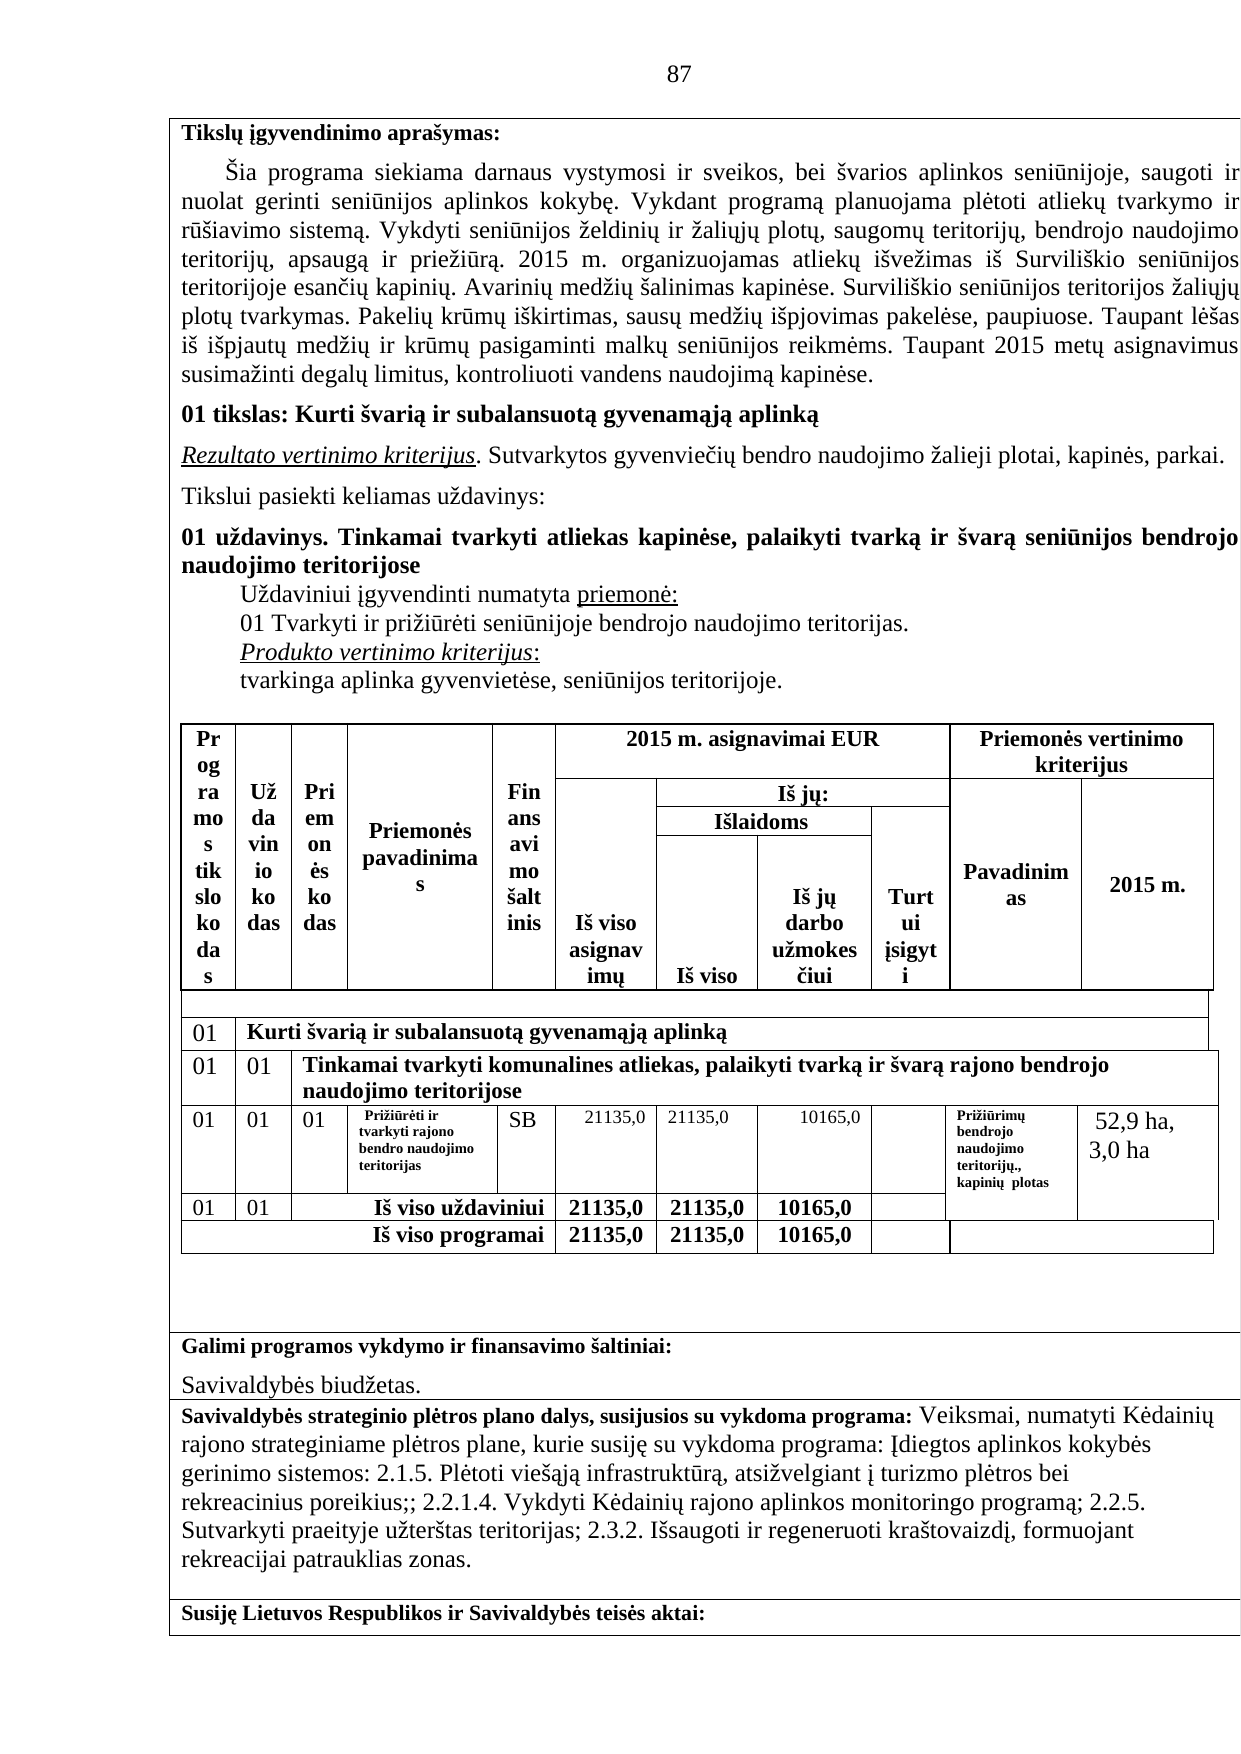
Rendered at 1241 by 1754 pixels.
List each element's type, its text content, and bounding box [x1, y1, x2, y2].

table_cell [872, 1194, 945, 1220]
table_cell Kurti švarią ir subalansuotą gyvenamąją aplinką [236, 1018, 1208, 1050]
table_header [1214, 723, 1219, 778]
table_cell [872, 1221, 949, 1253]
table_cell 01 [182, 1106, 235, 1193]
table_cell 10165,0 [758, 1106, 871, 1193]
table_cell [1209, 991, 1213, 1017]
table_header Finansavimo šaltinis [493, 725, 555, 988]
table_cell [1213, 989, 1219, 1017]
table_cell [946, 1193, 1077, 1220]
table_cell [1214, 778, 1219, 806]
table_cell 01 [236, 1106, 291, 1193]
table_cell Tikslų įgyvendinimo aprašymas: Šia programa siekiama darnaus vystymosi ir sveikos, bei švarios aplinkos seniūnijoje, saugoti ir nuolat gerinti seniūnijos aplinkos kokybę. Vykdant programą planuojama plėtoti atliekų tvarkymo ir rūšiavimo sistemą. Vykdyti seniūnijos želdinių ir žaliųjų plotų, saugomų teritorijų, bendrojo naudojimo teritorijų, apsaugą ir priežiūrą. 2015 m. organizuojamas atliekų išvežimas iš Surviliškio seniūnijos teritorijoje esančių kapinių. Avarinių medžių šalinimas kapinėse. Surviliškio seniūnijos teritorijos žaliųjų plotų tvarkymas. Pakelių krūmų iškirtimas, sausų medžių išpjovimas pakelėse, paupiuose. Taupant lėšas iš išpjautų medžių ir krūmų pasigaminti malkų seniūnijos reikmėms. Taupant 2015 metų asignavimus susimažinti degalų limitus, kontroliuoti vandens naudojimą kapinėse. 01 tikslas: Kurti švarią ir subalansuotą gyvenamąją aplinką Rezultato vertinimo kriterijus. Sutvarkytos gyvenviečių bendro naudojimo žalieji plotai, kapinės, parkai. Tikslui pasiekti keliamas uždavinys: 01 uždavinys. Tinkamai tvarkyti atliekas kapinėse, palaikyti tvarką ir švarą seniūnijos bendrojo naudojimo teritorijose Uždaviniui įgyvendinti numatyta priemonė: 01 Tvarkyti ir prižiūrėti seniūnijoje bendrojo naudojimo teritorijas. Produkto vertinimo kriterijus: tvarkinga aplinka gyvenvietėse, seniūnijos teritorijoje. [170, 119, 1240, 1332]
table_cell [182, 991, 1208, 1017]
table_cell Galimi programos vykdymo ir finansavimo šaltiniai: Savivaldybės biudžetas. [170, 1333, 1240, 1399]
table_header Programos tikslo kodas [182, 725, 235, 988]
table_cell 01 [182, 1051, 235, 1105]
table_cell 01 [236, 1194, 291, 1220]
table_cell 21135,0 [556, 1221, 656, 1253]
table_cell 52,9 ha, 3,0 ha [1078, 1106, 1218, 1193]
table_cell 01 [182, 1018, 235, 1050]
table_cell Iš viso asignavimų [556, 779, 656, 988]
table_cell [951, 1221, 1213, 1253]
table_cell 21135,0 [556, 1194, 656, 1220]
table_cell 10165,0 [758, 1221, 871, 1253]
table_cell 21135,0 [657, 1221, 757, 1253]
table_cell [1214, 835, 1219, 872]
table_header Priemonės pavadinimas [348, 725, 492, 988]
table_cell Pavadinimas [951, 779, 1081, 988]
table_cell 01 [236, 1051, 291, 1105]
table_header 2015 m. asignavimai EUR [556, 725, 949, 778]
table_cell 21135,0 [556, 1106, 656, 1193]
table_cell Turtui įsigyti [872, 807, 949, 988]
table_cell [1214, 872, 1219, 988]
table_cell 21135,0 [657, 1194, 757, 1220]
table_cell Iš jų: [657, 779, 949, 806]
table_header Uždavinio kodas [236, 725, 291, 988]
table_cell [1078, 1193, 1218, 1220]
table_cell Iš viso [657, 836, 757, 988]
table_header Priemonės kodas [292, 725, 347, 988]
table_cell 01 [182, 1194, 235, 1220]
table_cell [1209, 1017, 1213, 1050]
table_cell Iš viso programai [182, 1221, 555, 1253]
table_cell Savivaldybės strateginio plėtros plano dalys, susijusios su vykdoma programa: Veiksmai, numatyti Kėdainių rajono strateginiame plėtros plane, kurie susiję su vykdoma programa: Įdiegtos aplinkos kokybės gerinimo sistemos: 2.1.5. Plėtoti viešąją infrastruktūrą, atsižvelgiant į turizmo plėtros bei rekreacinius poreikius;; 2.2.1.4. Vykdyti Kėdainių rajono aplinkos monitoringo programą; 2.2.5. Sutvarkyti praeityje užterštas teritorijas; 2.3.2. Išsaugoti ir regeneruoti kraštovaizdį, formuojant rekreacijai patrauklias zonas. [170, 1400, 1240, 1599]
table_cell 10165,0 [758, 1194, 871, 1220]
table_cell 01 [292, 1106, 347, 1193]
table_cell Išlaidoms [657, 807, 871, 834]
table_cell 2015 m. [1082, 779, 1213, 988]
table_cell [1214, 806, 1219, 834]
table_cell 21135,0 [657, 1106, 757, 1193]
table_cell Iš jų darbo užmokesčiui [758, 836, 871, 988]
table_cell Tinkamai tvarkyti komunalines atliekas, palaikyti tvarką ir švarą rajono bendrojo naudojimo teritorijose [292, 1051, 1218, 1105]
table_cell Prižiūrėti ir tvarkyti rajono bendro naudojimo teritorijas [348, 1106, 497, 1193]
table_cell [872, 1106, 945, 1193]
table_cell [1213, 1017, 1219, 1050]
table_cell Prižiūrimų bendrojo naudojimo teritorijų., kapinių plotas [946, 1106, 1077, 1193]
table_cell Susiję Lietuvos Respublikos ir Savivaldybės teisės aktai: [170, 1600, 1240, 1635]
table_cell Iš viso uždaviniui [292, 1194, 555, 1220]
table_cell [1214, 1220, 1219, 1253]
table_cell SB [498, 1106, 555, 1193]
table_header Priemonės vertinimo kriterijus [951, 725, 1213, 778]
